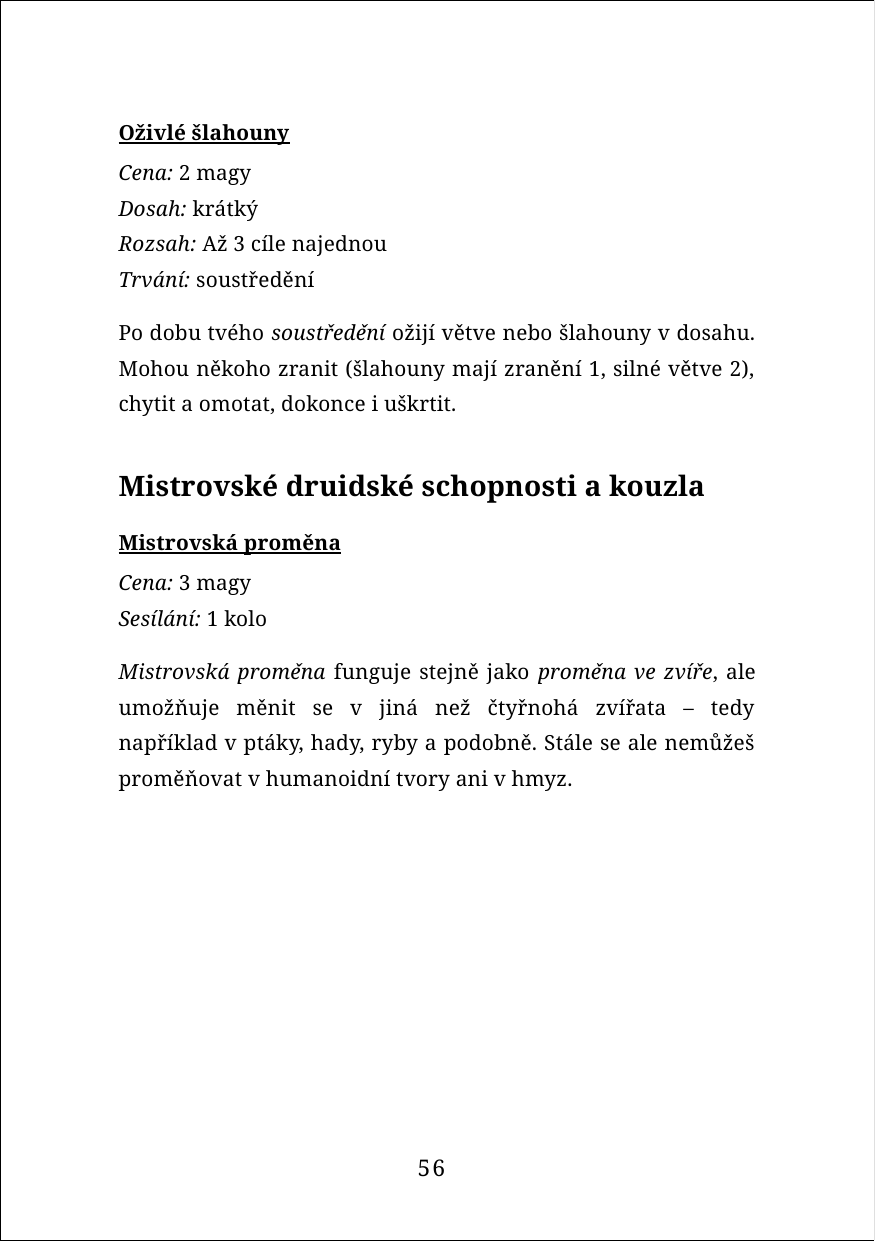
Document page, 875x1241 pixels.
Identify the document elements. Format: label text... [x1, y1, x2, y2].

text Cena: 3 magy Sesílání: 1 kolo [118, 568, 756, 632]
text Po dobu tvého soustředění ožijí větve nebo šlahouny v dosahu. Mohou někoho zranit (šlahouny mají zranění 1, silné větve 2), chytit a omotat, dokonce i uškrtit. [118, 318, 756, 418]
subtitle Mistrovská proměna [118, 528, 756, 557]
text Mistrovská proměna funguje stejně jako proměna ve zvíře, ale umožňuje měnit se v jiná než čtyřnohá zvířata – tedy například v ptáky, hady, ryby a podobně. Stále se ale nemůžeš proměňovat v humanoidní tvory ani v hmyz. [118, 657, 756, 792]
text Cena: 2 magy Dosah: krátký Rozsah: Až 3 cíle najednou Trvání: soustředění [118, 158, 756, 293]
subtitle Oživlé šlahouny [118, 118, 756, 147]
subtitle Mistrovské druidské schopnosti a kouzla [118, 466, 756, 504]
